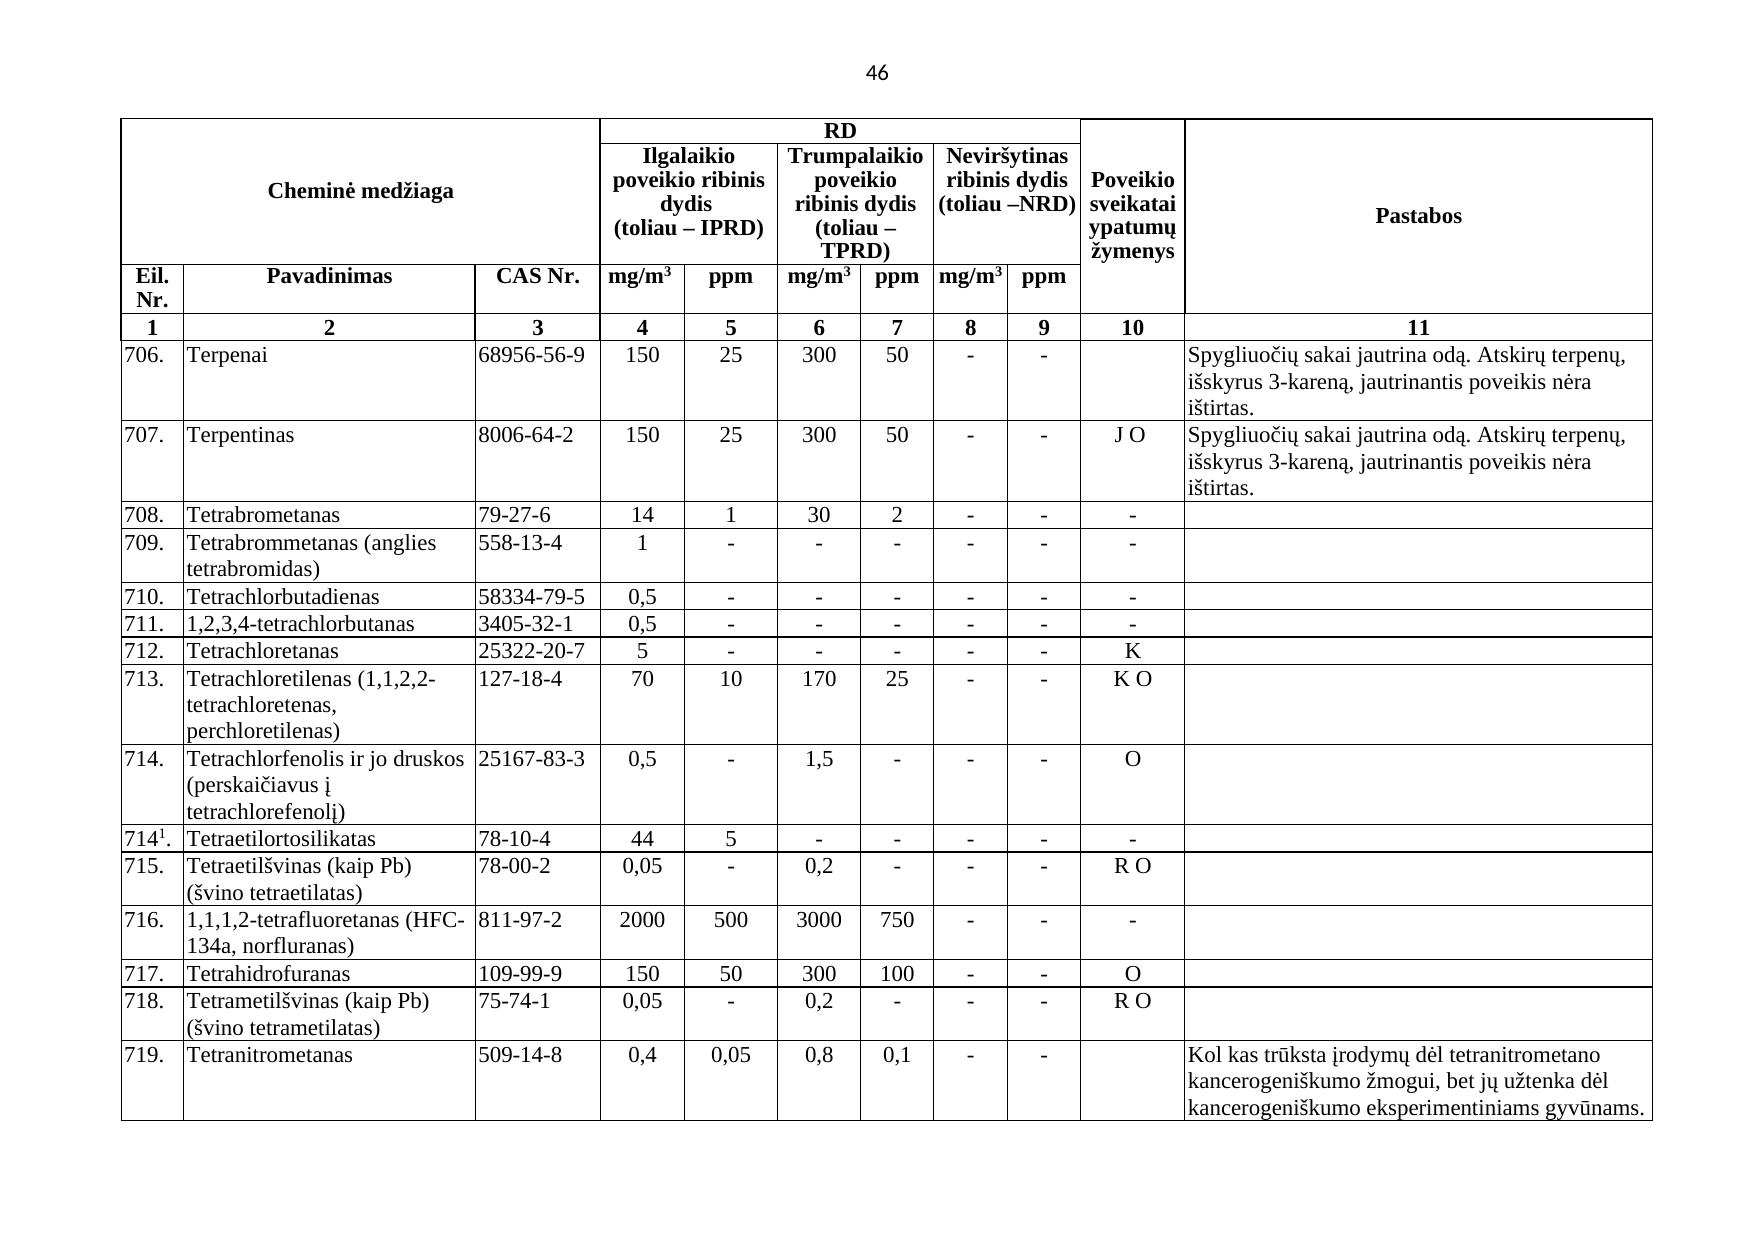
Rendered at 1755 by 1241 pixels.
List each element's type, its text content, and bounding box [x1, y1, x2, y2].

table_cell Terpentinas [184, 421, 475, 501]
table_cell 7141. [122, 825, 183, 851]
table_cell 44 [601, 825, 684, 851]
table_cell 70 [601, 665, 684, 744]
table_cell 4 [601, 314, 684, 340]
table_cell 0,8 [778, 1041, 860, 1120]
table_cell - [1008, 610, 1080, 636]
table_cell 1,2,3,4-tetrachlorbutanas [184, 610, 475, 636]
table_cell 1,1,1,2-tetrafluoretanas (HFC-134a, norfluranas) [184, 906, 475, 959]
table_cell [1185, 745, 1652, 824]
table_cell Kol kas trūksta įrodymų dėl tetranitrometano kancerogeniškumo žmogui, bet jų užtenka dėl kancerogeniškumo eksperimentiniams gyvūnams. [1185, 1041, 1652, 1120]
table_cell R O [1081, 988, 1184, 1040]
table_cell 68956-56-9 [476, 341, 600, 420]
table_cell - [934, 421, 1007, 501]
table_cell 79-27-6 [476, 502, 600, 528]
table_cell 0,05 [601, 853, 684, 905]
table_cell - [778, 529, 860, 582]
table_cell 707. [122, 421, 183, 501]
table_cell 10 [685, 665, 777, 744]
table_cell 78-00-2 [476, 853, 600, 905]
table_cell 0,2 [778, 988, 860, 1040]
table_cell - [1008, 502, 1080, 528]
table_cell [1081, 341, 1184, 420]
table_cell mg/m3 [601, 265, 684, 312]
table_cell - [685, 988, 777, 1040]
table_cell Spygliuočių sakai jautrina odą. Atskirų terpenų, išskyrus 3-kareną, jautrinantis poveikis nėra ištirtas. [1185, 341, 1652, 420]
table_cell 0,4 [601, 1041, 684, 1120]
table_cell - [1081, 610, 1184, 636]
table_cell - [934, 988, 1007, 1040]
table_cell - [1008, 583, 1080, 609]
table_cell - [778, 583, 860, 609]
table_cell - [934, 745, 1007, 824]
table_cell 2000 [601, 906, 684, 959]
table_cell - [934, 529, 1007, 582]
table_cell [1081, 1041, 1184, 1120]
table_cell 8 [934, 314, 1007, 340]
table_cell - [1081, 825, 1184, 851]
table_cell [1185, 610, 1652, 636]
table_cell 5 [685, 314, 777, 340]
table_cell [1185, 638, 1652, 664]
table_cell - [934, 610, 1007, 636]
table_cell - [934, 502, 1007, 528]
table_cell - [685, 610, 777, 636]
table_cell - [685, 638, 777, 664]
table_cell Tetrabrommetanas (anglies tetrabromidas) [184, 529, 475, 582]
table_cell 811-97-2 [476, 906, 600, 959]
table_cell 706. [122, 341, 183, 420]
table_cell Neviršytinas ribinis dydis (toliau –NRD) [934, 144, 1080, 263]
table_cell - [934, 906, 1007, 959]
table_cell 50 [861, 421, 933, 501]
table_cell 50 [861, 341, 933, 420]
table_cell - [1008, 853, 1080, 905]
table_cell 719. [122, 1041, 183, 1120]
table_cell - [1008, 341, 1080, 420]
table_cell 2 [184, 314, 474, 340]
table_cell - [685, 853, 777, 905]
table_cell [1185, 583, 1652, 609]
table_cell 713. [122, 665, 183, 744]
table_cell 78-10-4 [476, 825, 600, 851]
table_cell O [1081, 745, 1184, 824]
table_cell 100 [861, 960, 933, 986]
table_cell 5 [685, 825, 777, 851]
table_cell 9 [1008, 314, 1080, 340]
table_cell - [1008, 421, 1080, 501]
table_cell Tetrachlorbutadienas [184, 583, 475, 609]
table_cell - [1008, 960, 1080, 986]
table_cell 717. [122, 960, 183, 986]
table_cell 127-18-4 [476, 665, 600, 744]
table_cell 509-14-8 [476, 1041, 600, 1120]
table_cell - [1081, 583, 1184, 609]
table_cell Terpenai [184, 341, 475, 420]
table_cell - [1008, 906, 1080, 959]
table_cell 8006-64-2 [476, 421, 600, 501]
table_cell 0,5 [601, 583, 684, 609]
table_cell Tetrachlorfenolis ir jo druskos (perskaičiavus į tetrachlorefenolį) [184, 745, 475, 824]
table_cell Tetranitrometanas [184, 1041, 475, 1120]
table_cell - [934, 825, 1007, 851]
table_cell ppm [861, 265, 933, 312]
table_cell 1 [685, 502, 777, 528]
table_cell 715. [122, 853, 183, 905]
table_cell 300 [778, 421, 860, 501]
table_header Cheminė medžiaga [122, 119, 599, 263]
table_cell 50 [685, 960, 777, 986]
table_cell 25322-20-7 [476, 638, 600, 664]
table_cell - [861, 988, 933, 1040]
table_cell 750 [861, 906, 933, 959]
table_cell Eil. Nr. [122, 265, 183, 312]
table_cell Tetrahidrofuranas [184, 960, 475, 986]
table_cell - [1008, 1041, 1080, 1120]
table_cell 170 [778, 665, 860, 744]
table_cell [1185, 906, 1652, 959]
table_cell - [1008, 825, 1080, 851]
table_cell 58334-79-5 [476, 583, 600, 609]
table_cell - [934, 665, 1007, 744]
table_cell 25 [861, 665, 933, 744]
table_cell ppm [685, 265, 777, 312]
table_cell - [685, 529, 777, 582]
table_cell 709. [122, 529, 183, 582]
table_cell 11 [1185, 314, 1652, 340]
table_cell CAS Nr. [476, 265, 599, 312]
table_cell O [1081, 960, 1184, 986]
table_cell 150 [601, 341, 684, 420]
table_cell 1,5 [778, 745, 860, 824]
table_cell 300 [778, 960, 860, 986]
table_cell Trumpalaikio poveikio ribinis dydis (toliau –TPRD) [778, 144, 933, 263]
table_cell R O [1081, 853, 1184, 905]
table_cell mg/m3 [778, 265, 860, 312]
table_header Poveikio sveikatai ypatumų žymenys [1081, 120, 1184, 312]
table_cell - [778, 825, 860, 851]
table_cell 25 [685, 421, 777, 501]
table_cell 0,05 [685, 1041, 777, 1120]
table_cell 10 [1081, 314, 1184, 340]
table_cell 3405-32-1 [476, 610, 600, 636]
table_cell K O [1081, 665, 1184, 744]
table_cell - [1008, 745, 1080, 824]
table_cell 7 [861, 314, 933, 340]
table_cell [1185, 853, 1652, 905]
table_cell 109-99-9 [476, 960, 600, 986]
table_cell 1 [601, 529, 684, 582]
table_cell - [1081, 906, 1184, 959]
table_cell - [934, 853, 1007, 905]
table_cell 75-74-1 [476, 988, 600, 1040]
table_cell 150 [601, 960, 684, 986]
table_cell - [778, 610, 860, 636]
table_cell 1 [122, 314, 183, 340]
table_cell - [861, 610, 933, 636]
table_cell - [934, 638, 1007, 664]
table_cell 714. [122, 745, 183, 824]
table_cell 0,05 [601, 988, 684, 1040]
table_cell ppm [1008, 265, 1080, 312]
table_cell Tetrametilšvinas (kaip Pb) (švino tetrametilatas) [184, 988, 475, 1040]
table_cell - [1008, 665, 1080, 744]
table_cell [1185, 502, 1652, 528]
table_header RD [601, 119, 1080, 143]
table_cell - [861, 583, 933, 609]
table_cell - [1008, 988, 1080, 1040]
table_cell 0,2 [778, 853, 860, 905]
table_cell Tetraetilšvinas (kaip Pb) (švino tetraetilatas) [184, 853, 475, 905]
table_cell Tetrachloretanas [184, 638, 475, 664]
table_cell - [934, 341, 1007, 420]
table_cell - [861, 853, 933, 905]
table_cell [1185, 825, 1652, 851]
table_cell K [1081, 638, 1184, 664]
table_cell 5 [601, 638, 684, 664]
table_cell - [934, 583, 1007, 609]
table_cell - [685, 583, 777, 609]
table_cell 0,5 [601, 745, 684, 824]
table_cell Tetraetilortosilikatas [184, 825, 475, 851]
table_cell 712. [122, 638, 183, 664]
table_cell mg/m3 [934, 265, 1007, 312]
table_cell 708. [122, 502, 183, 528]
table_cell - [934, 960, 1007, 986]
table_cell 3 [476, 314, 599, 340]
table_cell Pavadinimas [184, 265, 474, 312]
table_cell 2 [861, 502, 933, 528]
table_cell 30 [778, 502, 860, 528]
table_cell - [934, 1041, 1007, 1120]
table_cell Tetrachloretilenas (1,1,2,2-tetrachloretenas, perchloretilenas) [184, 665, 475, 744]
table_cell - [1081, 529, 1184, 582]
table_cell 6 [778, 314, 860, 340]
table_cell - [1081, 502, 1184, 528]
table_cell 0,5 [601, 610, 684, 636]
table_cell [1185, 529, 1652, 582]
table_cell - [861, 745, 933, 824]
table_cell - [778, 638, 860, 664]
table_cell 716. [122, 906, 183, 959]
table_cell Ilgalaikio poveikio ribinis dydis (toliau – IPRD) [601, 144, 777, 263]
table_cell - [861, 825, 933, 851]
table_cell Tetrabrometanas [184, 502, 475, 528]
table_cell [1185, 960, 1652, 986]
table_cell 150 [601, 421, 684, 501]
table_cell Spygliuočių sakai jautrina odą. Atskirų terpenų, išskyrus 3-kareną, jautrinantis poveikis nėra ištirtas. [1185, 421, 1652, 501]
table_cell 718. [122, 988, 183, 1040]
table_cell 558-13-4 [476, 529, 600, 582]
table_cell 500 [685, 906, 777, 959]
table_cell 711. [122, 610, 183, 636]
table_cell - [685, 745, 777, 824]
table_cell 25167-83-3 [476, 745, 600, 824]
table_cell 0,1 [861, 1041, 933, 1120]
table_header Pastabos [1186, 120, 1652, 312]
table_cell 3000 [778, 906, 860, 959]
table_cell - [1008, 529, 1080, 582]
table_cell [1185, 988, 1652, 1040]
table_cell 300 [778, 341, 860, 420]
table_cell 14 [601, 502, 684, 528]
table_cell 710. [122, 583, 183, 609]
table_cell 25 [685, 341, 777, 420]
table_cell [1185, 665, 1652, 744]
table_cell - [861, 638, 933, 664]
table_cell - [1008, 638, 1080, 664]
table_cell J O [1081, 421, 1184, 501]
table_cell - [861, 529, 933, 582]
